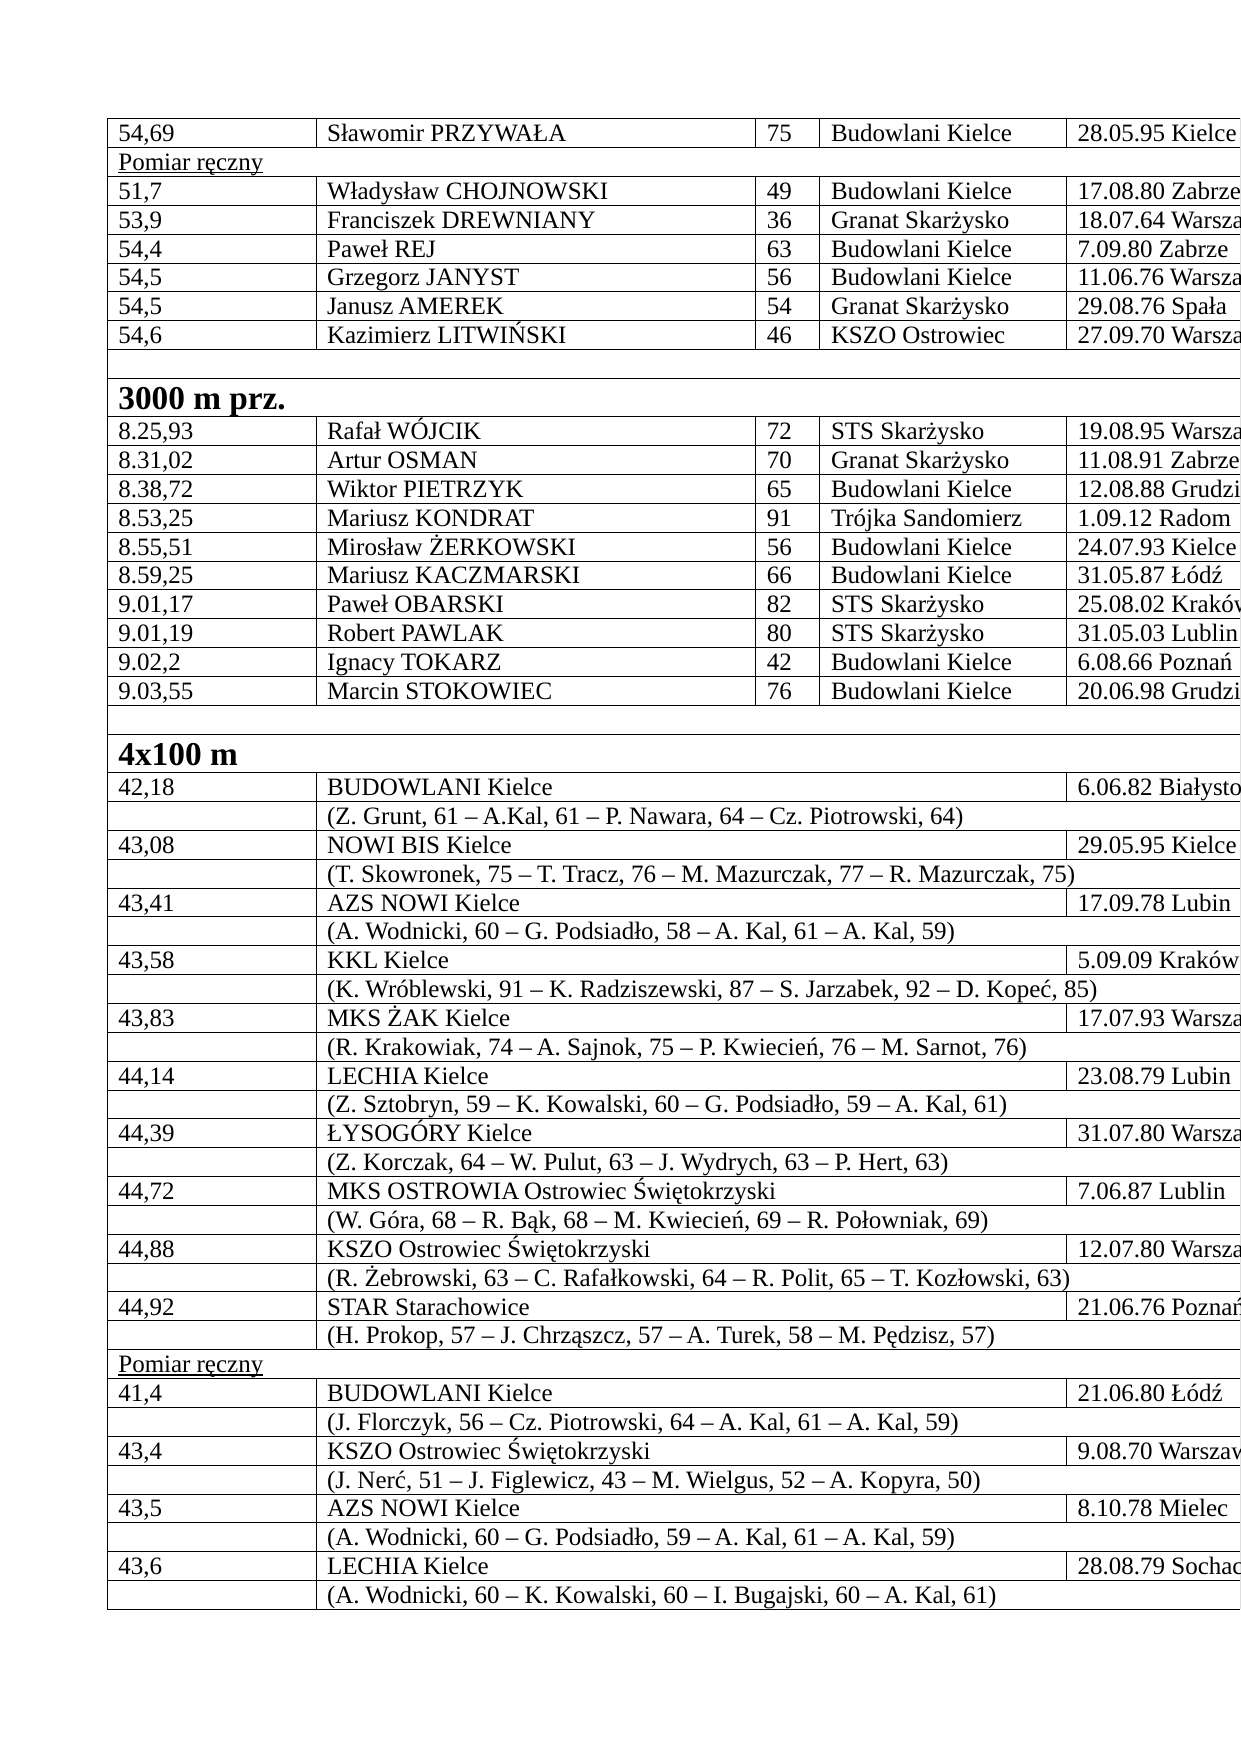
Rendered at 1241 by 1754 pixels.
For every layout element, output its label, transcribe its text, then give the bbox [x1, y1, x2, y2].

table_cell (Z. Korczak, 64 – W. Pulut, 63 – J. Wydrych, 63 – P. Hert, 63) [317, 1148, 1240, 1176]
table_cell 46 [756, 321, 819, 349]
table_cell Budowlani Kielce [820, 119, 1066, 147]
table_cell Budowlani Kielce [820, 235, 1066, 262]
table_cell 44,14 [108, 1062, 316, 1089]
table_cell [108, 1408, 316, 1436]
table_cell Budowlani Kielce [820, 648, 1066, 676]
table_cell 49 [756, 177, 819, 205]
table_cell 43,5 [108, 1495, 316, 1522]
table_cell 72 [756, 417, 819, 445]
table_cell Paweł REJ [317, 235, 755, 262]
table_cell 54,69 [108, 119, 316, 147]
table_cell 43,6 [108, 1552, 316, 1580]
table_cell 5.09.09 Kraków [1067, 946, 1240, 974]
table_cell 56 [756, 264, 819, 291]
table_cell 21.06.80 Łódź [1067, 1379, 1240, 1407]
table_cell 82 [756, 590, 819, 618]
table_cell (Z. Grunt, 61 – A.Kal, 61 – P. Nawara, 64 – Cz. Piotrowski, 64) [317, 802, 1240, 830]
table_cell 8.59,25 [108, 562, 316, 589]
table_cell 11.08.91 Zabrze [1067, 446, 1240, 474]
table_cell 75 [756, 119, 819, 147]
table_cell 70 [756, 446, 819, 474]
table_cell 54,5 [108, 292, 316, 320]
table_cell 42 [756, 648, 819, 676]
table_cell MKS OSTROWIA Ostrowiec Świętokrzyski [317, 1177, 1066, 1205]
table_cell 54,6 [108, 321, 316, 349]
table_cell 54,5 [108, 264, 316, 291]
table_cell Mariusz KONDRAT [317, 504, 755, 532]
table_cell Budowlani Kielce [820, 264, 1066, 291]
table_cell (A. Wodnicki, 60 – K. Kowalski, 60 – I. Bugajski, 60 – A. Kal, 61) [317, 1581, 1240, 1609]
table_cell 44,92 [108, 1292, 316, 1320]
table_cell 21.06.76 Poznań [1067, 1292, 1240, 1320]
table_cell Robert PAWLAK [317, 619, 755, 647]
table_cell Granat Skarżysko [820, 206, 1066, 233]
table_cell 53,9 [108, 206, 316, 233]
table_cell 8.38,72 [108, 475, 316, 503]
table_cell (J. Florczyk, 56 – Cz. Piotrowski, 64 – A. Kal, 61 – A. Kal, 59) [317, 1408, 1240, 1436]
table_cell [108, 1264, 316, 1291]
table_cell 44,39 [108, 1119, 316, 1147]
table_cell Granat Skarżysko [820, 292, 1066, 320]
table_cell 80 [756, 619, 819, 647]
table_cell 42,18 [108, 773, 316, 801]
table_cell LECHIA Kielce [317, 1062, 1066, 1089]
table_cell (A. Wodnicki, 60 – G. Podsiadło, 58 – A. Kal, 61 – A. Kal, 59) [317, 917, 1240, 945]
table_cell 29.08.76 Spała [1067, 292, 1240, 320]
table_cell Ignacy TOKARZ [317, 648, 755, 676]
table_cell 6.06.82 Białystok [1067, 773, 1240, 801]
table_cell 1.09.12 Radom [1067, 504, 1240, 532]
table_cell KSZO Ostrowiec Świętokrzyski [317, 1235, 1066, 1263]
table_cell 20.06.98 Grudziądz [1067, 677, 1240, 705]
table_cell 65 [756, 475, 819, 503]
table_cell [108, 350, 1240, 378]
table_cell 9.02,2 [108, 648, 316, 676]
table_cell 9.08.70 Warszawa [1067, 1437, 1240, 1464]
table_cell (W. Góra, 68 – R. Bąk, 68 – M. Kwiecień, 69 – R. Połowniak, 69) [317, 1206, 1240, 1234]
table_cell 28.05.95 Kielce [1067, 119, 1240, 147]
table_cell BUDOWLANI Kielce [317, 773, 1066, 801]
table_cell Paweł OBARSKI [317, 590, 755, 618]
table_cell [108, 1466, 316, 1493]
table_cell [108, 1581, 316, 1609]
table_cell AZS NOWI Kielce [317, 1495, 1066, 1522]
table_cell Budowlani Kielce [820, 562, 1066, 589]
table_cell Budowlani Kielce [820, 533, 1066, 561]
table_cell 51,7 [108, 177, 316, 205]
table_cell 36 [756, 206, 819, 233]
table_cell 54,4 [108, 235, 316, 262]
table_cell STS Skarżysko [820, 619, 1066, 647]
table_cell [108, 1033, 316, 1061]
table_cell 17.08.80 Zabrze [1067, 177, 1240, 205]
table_cell Budowlani Kielce [820, 677, 1066, 705]
table_cell 41,4 [108, 1379, 316, 1407]
table_cell [108, 802, 316, 830]
table_cell 31.07.80 Warszawa [1067, 1119, 1240, 1147]
table_cell Artur OSMAN [317, 446, 755, 474]
table_cell [108, 917, 316, 945]
table_cell 17.09.78 Lubin [1067, 889, 1240, 916]
table_cell 43,58 [108, 946, 316, 974]
table_cell Budowlani Kielce [820, 177, 1066, 205]
table_cell Sławomir PRZYWAŁA [317, 119, 755, 147]
table_cell Trójka Sandomierz [820, 504, 1066, 532]
table_cell (K. Wróblewski, 91 – K. Radziszewski, 87 – S. Jarzabek, 92 – D. Kopeć, 85) [317, 975, 1240, 1003]
table_cell 54 [756, 292, 819, 320]
table_cell (T. Skowronek, 75 – T. Tracz, 76 – M. Mazurczak, 77 – R. Mazurczak, 75) [317, 860, 1240, 887]
table_cell Franciszek DREWNIANY [317, 206, 755, 233]
table_cell 8.53,25 [108, 504, 316, 532]
table_cell 24.07.93 Kielce [1067, 533, 1240, 561]
table_cell BUDOWLANI Kielce [317, 1379, 1066, 1407]
table_cell STAR Starachowice [317, 1292, 1066, 1320]
table_cell 29.05.95 Kielce [1067, 831, 1240, 859]
table_cell 43,83 [108, 1004, 316, 1032]
table_cell 56 [756, 533, 819, 561]
table_cell MKS ŻAK Kielce [317, 1004, 1066, 1032]
table_cell 91 [756, 504, 819, 532]
table_cell 6.08.66 Poznań [1067, 648, 1240, 676]
table_cell NOWI BIS Kielce [317, 831, 1066, 859]
table_cell 4x100 m [108, 735, 1240, 772]
table_cell 43,08 [108, 831, 316, 859]
table_cell 25.08.02 Kraków [1067, 590, 1240, 618]
table_cell Władysław CHOJNOWSKI [317, 177, 755, 205]
table_cell LECHIA Kielce [317, 1552, 1066, 1580]
table_cell 3000 m prz. [108, 379, 1240, 416]
table_cell KKL Kielce [317, 946, 1066, 974]
table_cell [108, 1206, 316, 1234]
table_cell KSZO Ostrowiec Świętokrzyski [317, 1437, 1066, 1464]
table_cell (A. Wodnicki, 60 – G. Podsiadło, 59 – A. Kal, 61 – A. Kal, 59) [317, 1523, 1240, 1551]
table_cell [108, 706, 1240, 734]
table_cell Mariusz KACZMARSKI [317, 562, 755, 589]
table_cell 8.10.78 Mielec [1067, 1495, 1240, 1522]
table_cell Pomiar ręczny [108, 1350, 1240, 1378]
table_cell 27.09.70 Warszawa [1067, 321, 1240, 349]
table_cell 8.25,93 [108, 417, 316, 445]
table_cell 28.08.79 Sochaczew [1067, 1552, 1240, 1580]
table_cell 8.55,51 [108, 533, 316, 561]
table_cell STS Skarżysko [820, 590, 1066, 618]
table_cell 9.01,19 [108, 619, 316, 647]
table_cell Janusz AMEREK [317, 292, 755, 320]
table_cell [108, 1091, 316, 1118]
table_cell Granat Skarżysko [820, 446, 1066, 474]
table_cell 63 [756, 235, 819, 262]
table_cell 9.01,17 [108, 590, 316, 618]
table_cell Pomiar ręczny [108, 148, 1240, 176]
table_cell 11.06.76 Warszawa [1067, 264, 1240, 291]
table_cell ŁYSOGÓRY Kielce [317, 1119, 1066, 1147]
table_cell STS Skarżysko [820, 417, 1066, 445]
table_cell [108, 975, 316, 1003]
table_cell Rafał WÓJCIK [317, 417, 755, 445]
table_cell 17.07.93 Warszawa [1067, 1004, 1240, 1032]
table_cell 44,88 [108, 1235, 316, 1263]
table_cell [108, 1321, 316, 1349]
table_cell 8.31,02 [108, 446, 316, 474]
table_cell AZS NOWI Kielce [317, 889, 1066, 916]
table_cell (Z. Sztobryn, 59 – K. Kowalski, 60 – G. Podsiadło, 59 – A. Kal, 61) [317, 1091, 1240, 1118]
table_cell Grzegorz JANYST [317, 264, 755, 291]
table_cell 12.08.88 Grudziądz [1067, 475, 1240, 503]
table_cell 66 [756, 562, 819, 589]
table_cell 7.09.80 Zabrze [1067, 235, 1240, 262]
table_cell 23.08.79 Lubin [1067, 1062, 1240, 1089]
table_cell 7.06.87 Lublin [1067, 1177, 1240, 1205]
table_cell 31.05.03 Lublin [1067, 619, 1240, 647]
table_cell (R. Krakowiak, 74 – A. Sajnok, 75 – P. Kwiecień, 76 – M. Sarnot, 76) [317, 1033, 1240, 1061]
table_cell 18.07.64 Warszawa [1067, 206, 1240, 233]
table_cell 12.07.80 Warszawa [1067, 1235, 1240, 1263]
table_cell 43,4 [108, 1437, 316, 1464]
table_cell (R. Żebrowski, 63 – C. Rafałkowski, 64 – R. Polit, 65 – T. Kozłowski, 63) [317, 1264, 1240, 1291]
table_cell [108, 1148, 316, 1176]
table_cell Budowlani Kielce [820, 475, 1066, 503]
table_cell Mirosław ŻERKOWSKI [317, 533, 755, 561]
table_cell 9.03,55 [108, 677, 316, 705]
table_cell 31.05.87 Łódź [1067, 562, 1240, 589]
table_cell 43,41 [108, 889, 316, 916]
table_cell (H. Prokop, 57 – J. Chrząszcz, 57 – A. Turek, 58 – M. Pędzisz, 57) [317, 1321, 1240, 1349]
table_cell [108, 1523, 316, 1551]
table_cell Wiktor PIETRZYK [317, 475, 755, 503]
table_cell [108, 860, 316, 887]
table_cell 76 [756, 677, 819, 705]
table_cell Kazimierz LITWIŃSKI [317, 321, 755, 349]
table_cell 44,72 [108, 1177, 316, 1205]
table_cell (J. Nerć, 51 – J. Figlewicz, 43 – M. Wielgus, 52 – A. Kopyra, 50) [317, 1466, 1240, 1493]
table_cell Marcin STOKOWIEC [317, 677, 755, 705]
table_cell KSZO Ostrowiec [820, 321, 1066, 349]
table_cell 19.08.95 Warszawa [1067, 417, 1240, 445]
